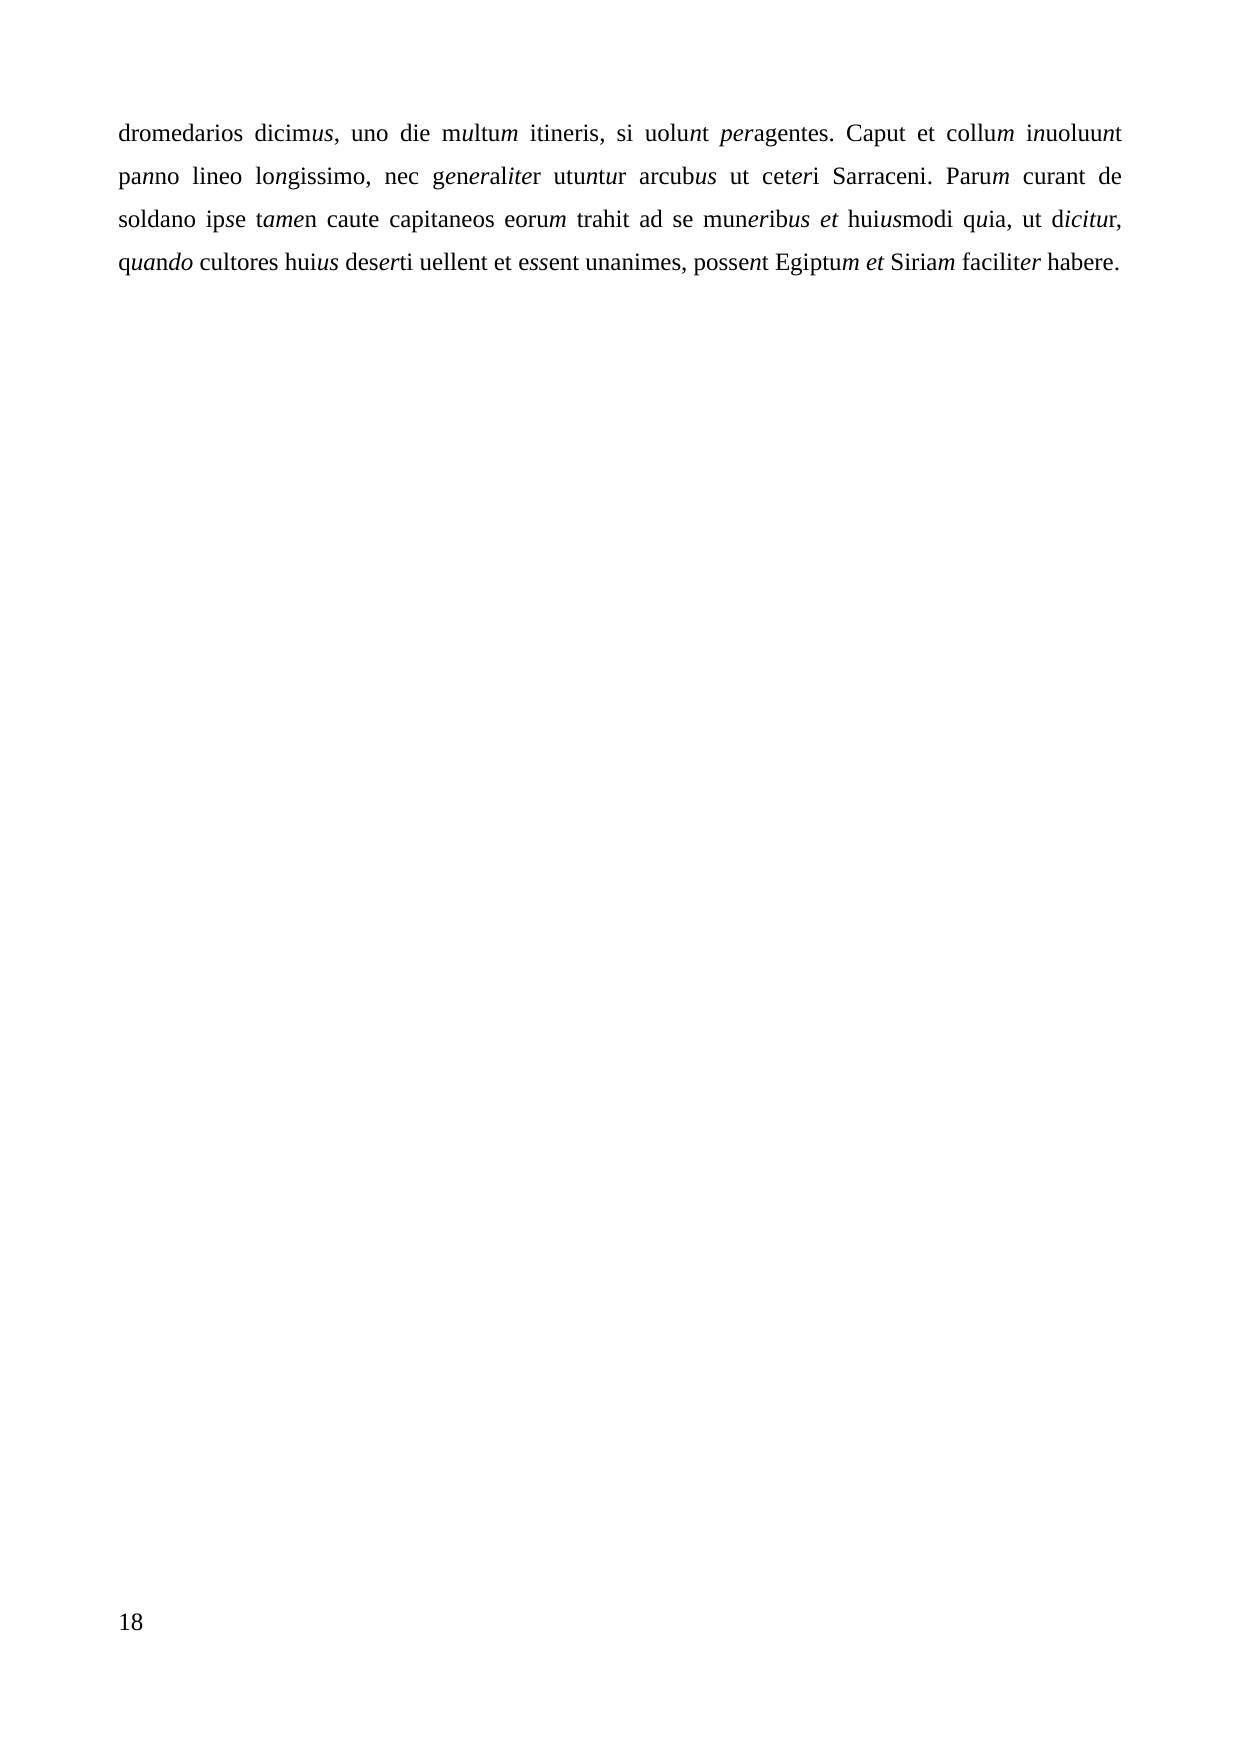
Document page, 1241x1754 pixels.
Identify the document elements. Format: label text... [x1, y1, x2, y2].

text dromedarios dicimus, uno die multum itineris, si uolunt peragentes. Caput et collum inuoluunt panno lineo longissimo, nec generaliter utuntur arcubus ut ceteri Sarraceni. Parum curant de soldano ipse tamen caute capitaneos eorum trahit ad se muneribus et huiusmodi quia, ut dicitur, quando cultores huius deserti uellent et essent unanimes, possent Egiptum et Siriam faciliter habere. [118, 118, 1122, 276]
